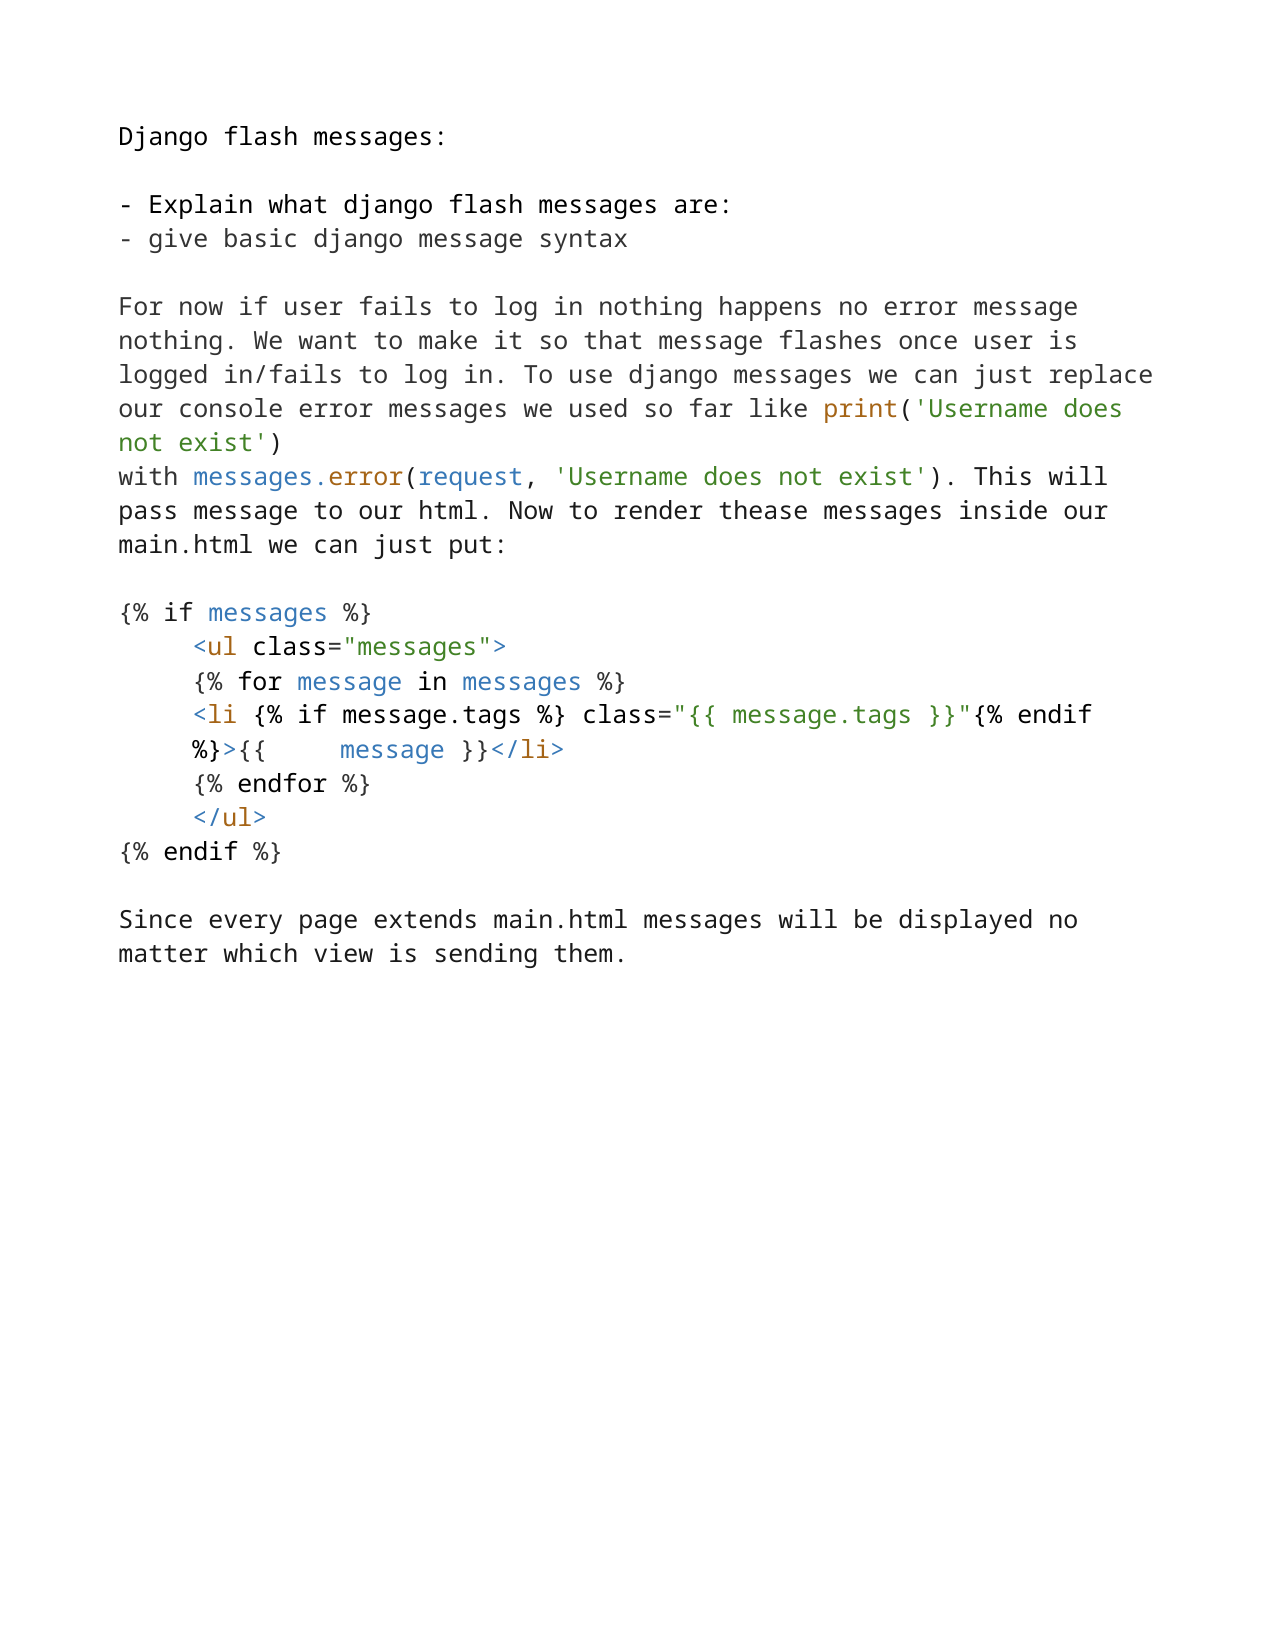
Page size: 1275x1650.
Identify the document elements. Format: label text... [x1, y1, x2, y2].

text Since every page extends main.html messages will be displayed no matter which view is sending them. [118, 902, 1157, 970]
text <li {% if message.tags %} class="{{ message.tags }}"{% endif %}>{{ message }}</li> [118, 697, 1157, 765]
text {% if messages %} [118, 595, 1157, 629]
text - give basic django message syntax [118, 220, 1157, 254]
text {% endif %} [118, 833, 1157, 867]
text For now if user fails to log in nothing happens no error message nothing. We want to make it so that message flashes once user is logged in/fails to log in. To use django messages we can just replace our console error messages we used so far like print('Username does not exist') [118, 288, 1157, 459]
text {% endfor %} [118, 765, 1157, 799]
text <ul class="messages"> [118, 629, 1157, 663]
text Django flash messages: [118, 118, 1157, 152]
text </ul> [118, 799, 1157, 833]
text - Explain what django flash messages are: [118, 186, 1157, 220]
text with messages.error(request, 'Username does not exist'). This will pass message to our html. Now to render thease messages inside our main.html we can just put: [118, 459, 1157, 561]
text {% for message in messages %} [118, 663, 1157, 697]
